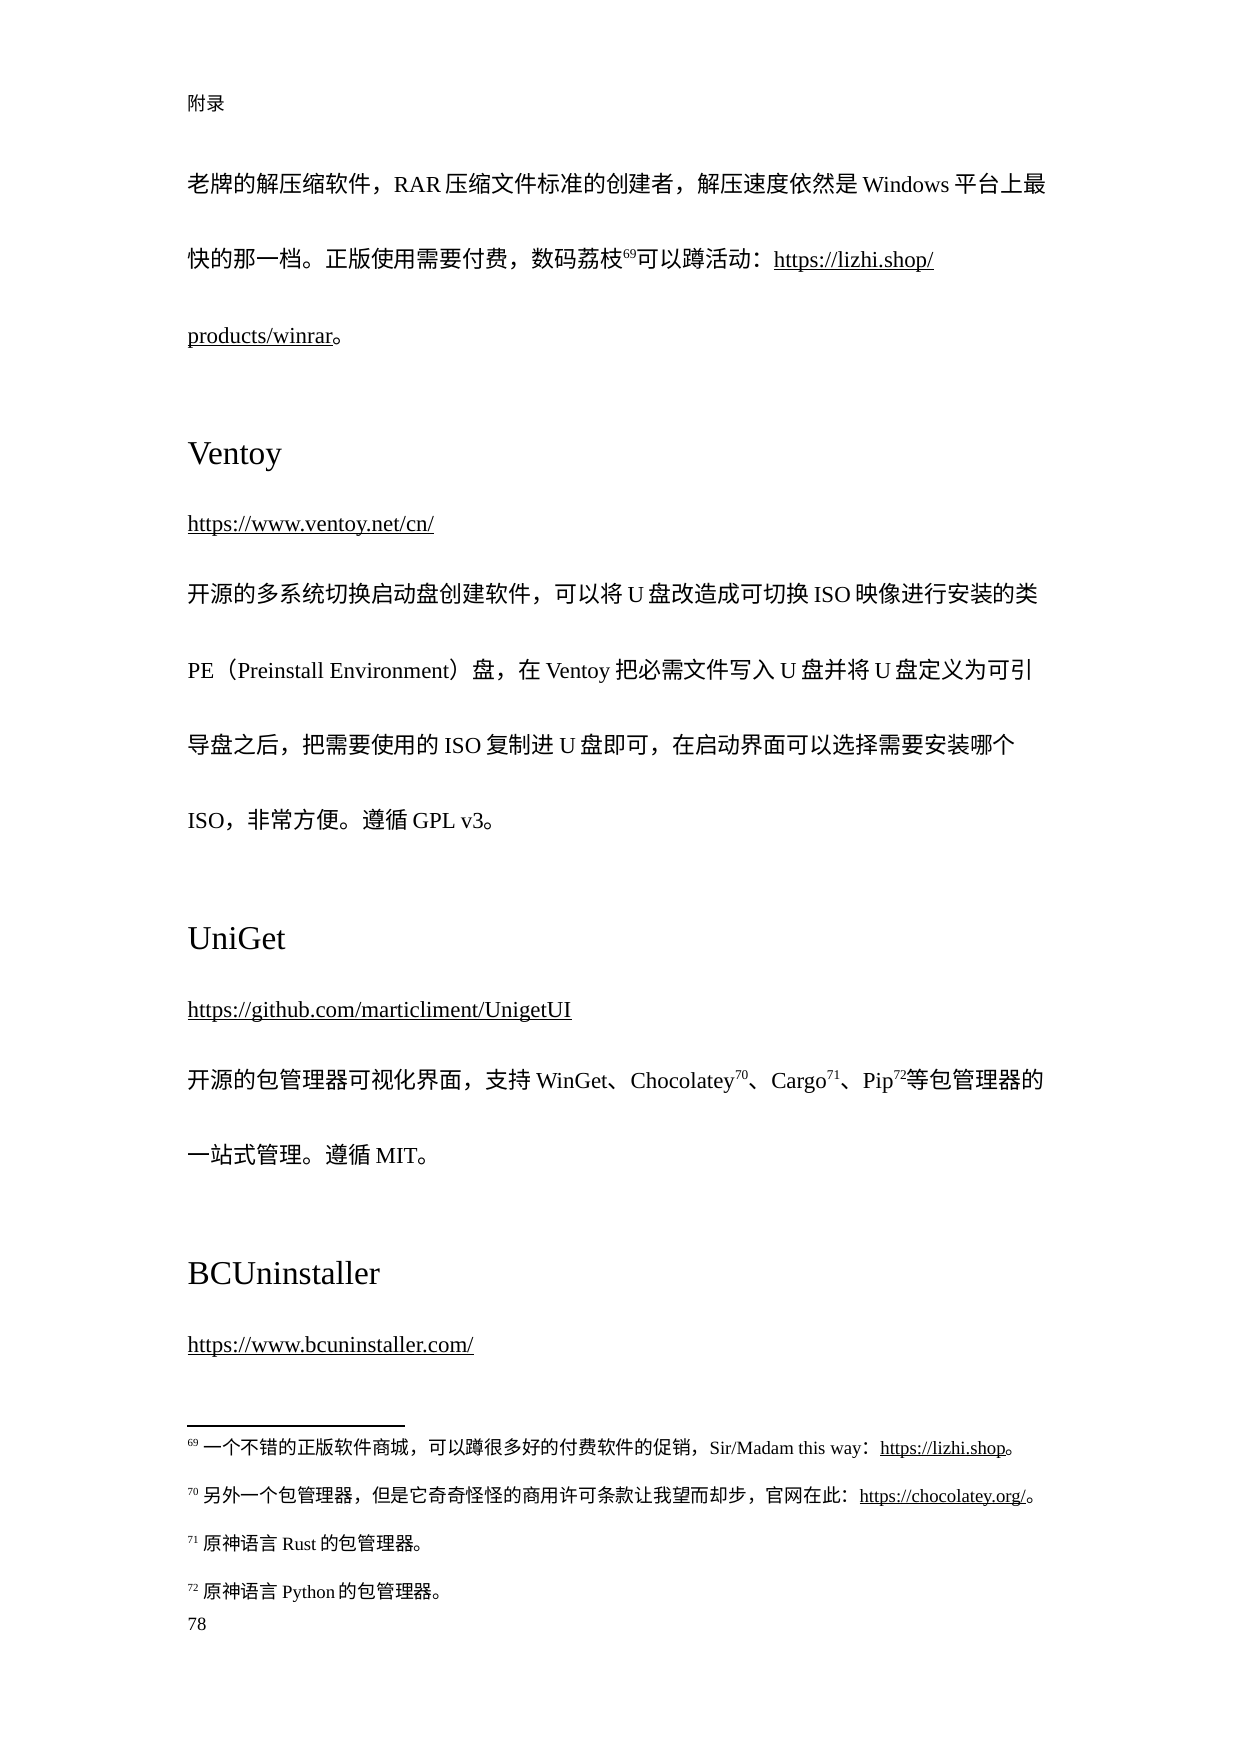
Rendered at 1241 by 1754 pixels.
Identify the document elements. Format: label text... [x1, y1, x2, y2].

subtitle UniGet [187, 905, 1053, 970]
subtitle BCUninstaller [187, 1240, 1053, 1305]
text 另外一个包管理器，但是它奇奇怪怪的商用许可条款让我望而却步，官网在此：https://chocolatey.org/。 [187, 1481, 1053, 1508]
text https://www.ventoy.net/cn/ [187, 507, 1053, 539]
text 老牌的解压缩软件，RAR压缩文件标准的创建者，解压速度依然是Windows平台上最快的那一档。正版使用需要付费，数码荔枝可以蹲活动：https://lizhi.shop/ products/winrar。 [187, 150, 1053, 366]
text https://www.bcuninstaller.com/ [187, 1328, 1053, 1360]
subtitle Ventoy [187, 420, 1053, 485]
text 原神语言Python的包管理器。 [187, 1577, 1053, 1604]
text 原神语言Rust的包管理器。 [187, 1529, 1053, 1556]
text 开源的多系统切换启动盘创建软件，可以将U盘改造成可切换ISO映像进行安装的类PE（Preinstall Environment）盘，在Ventoy把必需文件写入U盘并将U盘定义为可引导盘之后，把需要使用的ISO复制进U盘即可，在启动界面可以选择需要安装哪个ISO，非常方便。遵循GPL v3。 [187, 560, 1053, 851]
text https://github.com/marticliment/UnigetUI [187, 993, 1053, 1025]
text 一个不错的正版软件商城，可以蹲很多好的付费软件的促销，Sir/Madam this way：https://lizhi.shop。 [187, 1432, 1053, 1459]
text 开源的包管理器可视化界面，支持WinGet、Chocolatey、Cargo、Pip等包管理器的一站式管理。遵循MIT。 [187, 1046, 1053, 1186]
